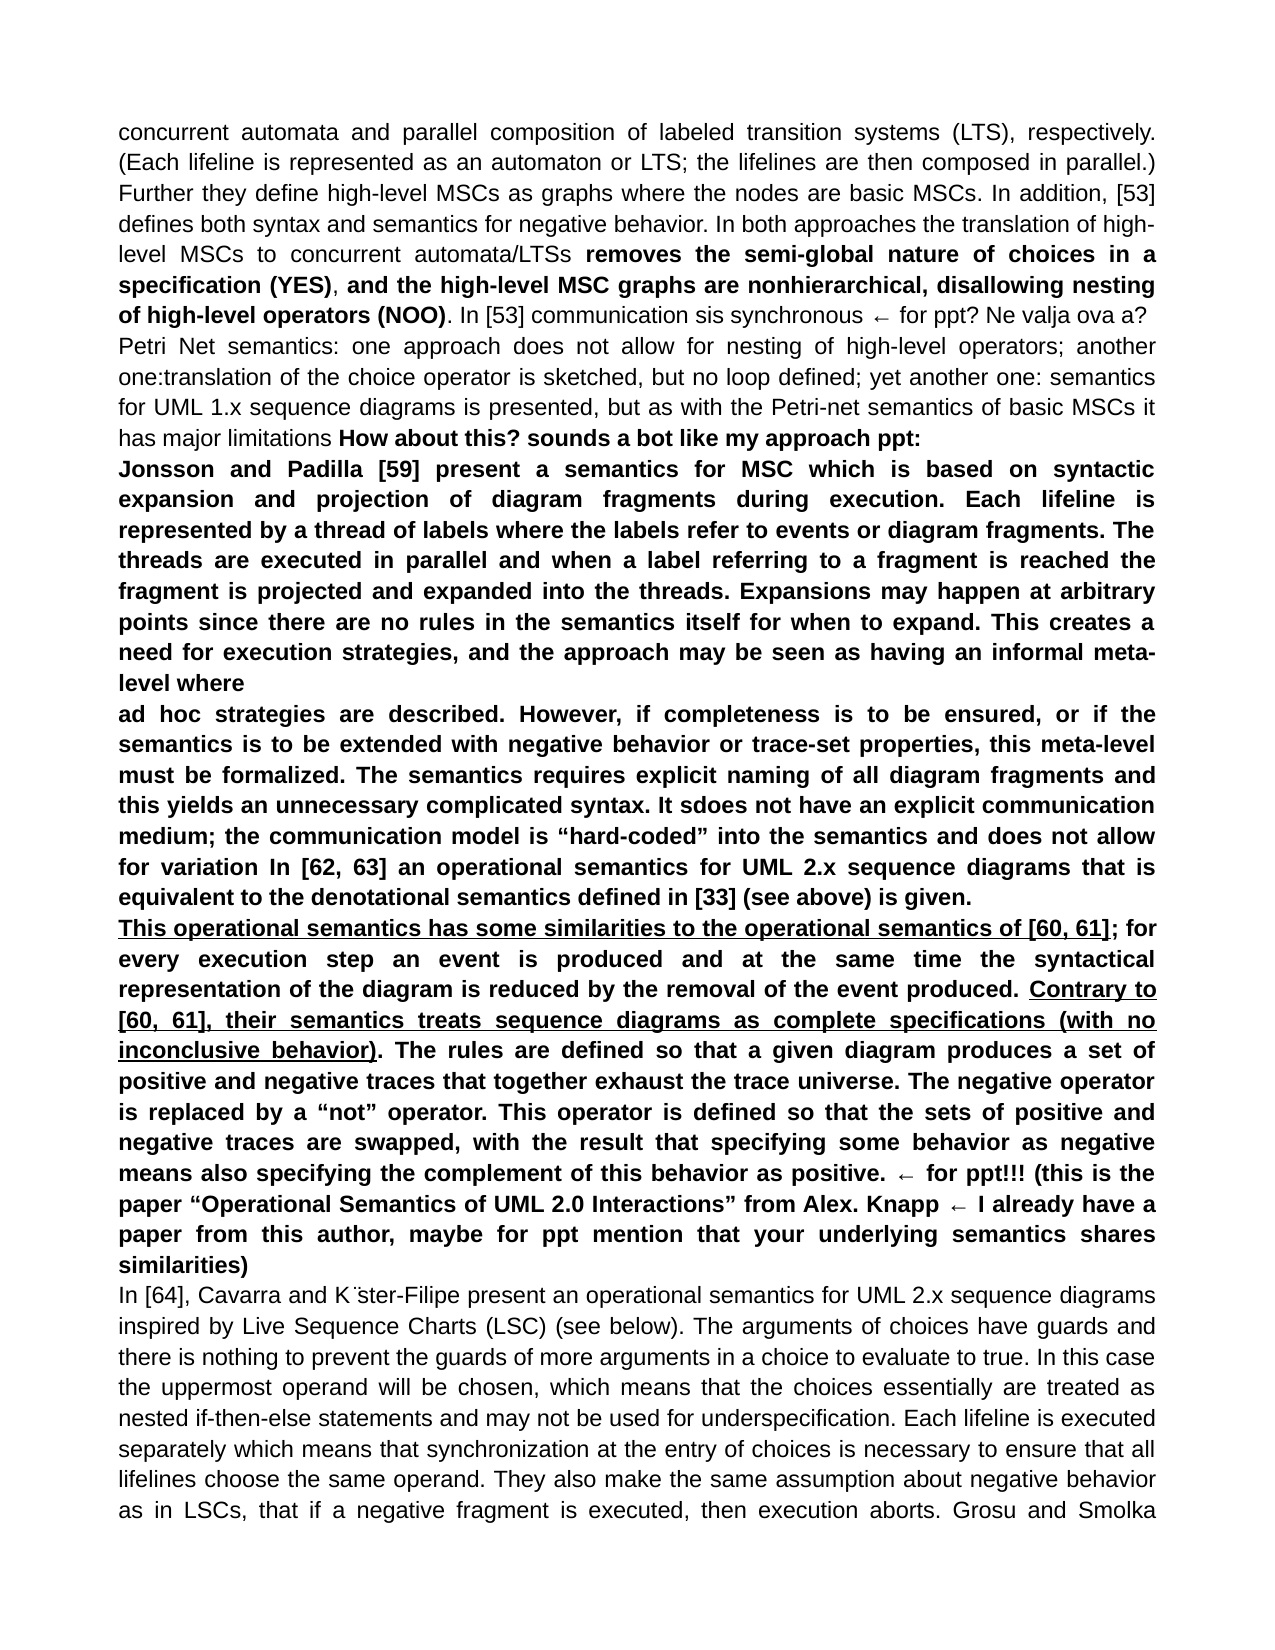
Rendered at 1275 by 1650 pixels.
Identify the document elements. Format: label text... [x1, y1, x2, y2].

text This operational semantics has some similarities to the operational semantics of [60, 61]; for every execution step an event is produced and at the same time the syntactical representation of the diagram is reduced by the removal of the event produced. Contrary to [60, 61], their semantics treats sequence diagrams as complete specifications (with no [118, 914, 1157, 1030]
text Petri Net semantics: one approach does not allow for nesting of high-level operators; another one:translation of the choice operator is sketched, but no loop defined; yet another one: semantics for UML 1.x sequence diagrams is presented, but as with the Petri-net semantics of basic MSCs it has major limitations How about this? sounds a bot like my approach ppt: [118, 332, 1157, 451]
text inconclusive behavior). The rules are defined so that a given diagram produces a set of positive and negative traces that together exhaust the trace universe. The negative operator is replaced by a “not” operator. This operator is defined so that the sets of positive and negative traces are swapped, with the result that specifying some behavior as negative means also specifying the complement of this behavior as positive. ← for ppt!!! (this is the paper “Operational Semantics of UML 2.0 Interactions” from Alex. Knapp ← I already have a paper from this author, maybe for ppt mention that your underlying semantics shares similarities) [118, 1031, 1157, 1278]
text In [64], Cavarra and K ̈ster-Filipe present an operational semantics for UML 2.x sequence diagrams inspired by Live Sequence Charts (LSC) (see below). The arguments of choices have guards and there is nothing to prevent the guards of more arguments in a choice to evaluate to true. In this case the uppermost operand will be chosen, which means that the choices essentially are treated as nested if-then-else statements and may not be used for underspecification. Each lifeline is executed separately which means that synchronization at the entry of choices is necessary to ensure that all lifelines choose the same operand. They also make the same assumption about negative behavior as in LSCs, that if a negative fragment is executed, then execution aborts. Grosu and Smolka [118, 1282, 1157, 1523]
text Jonsson and Padilla [59] present a semantics for MSC which is based on syntactic expansion and projection of diagram fragments during execution. Each lifeline is represented by a thread of labels where the labels refer to events or diagram fragments. The threads are executed in parallel and when a label referring to a fragment is reached the fragment is projected and expanded into the threads. Expansions may happen at arbitrary points since there are no rules in the semantics itself for when to expand. This creates a need for execution strategies, and the approach may be seen as having an informal meta-level where [118, 455, 1157, 696]
text concurrent automata and parallel composition of labeled transition systems (LTS), respectively. (Each lifeline is represented as an automaton or LTS; the lifelines are then composed in parallel.) Further they define high-level MSCs as graphs where the nodes are basic MSCs. In addition, [53] defines both syntax and semantics for negative behavior. In both approaches the translation of high-level MSCs to concurrent automata/LTSs removes the semi-global nature of choices in a specification (YES), and the high-level MSC graphs are nonhierarchical, disallowing nesting of high-level operators (NOO). In [53] communication sis synchronous ← for ppt? Ne valja ova a? [118, 118, 1157, 329]
text ad hoc strategies are described. However, if completeness is to be ensured, or if the semantics is to be extended with negative behavior or trace-set properties, this meta-level must be formalized. The semantics requires explicit naming of all diagram fragments and this yields an unnecessary complicated syntax. It sdoes not have an explicit communication medium; the communication model is “hard-coded” into the semantics and does not allow for variation In [62, 63] an operational semantics for UML 2.x sequence diagrams that is equivalent to the denotational semantics defined in [33] (see above) is given. [118, 700, 1157, 911]
